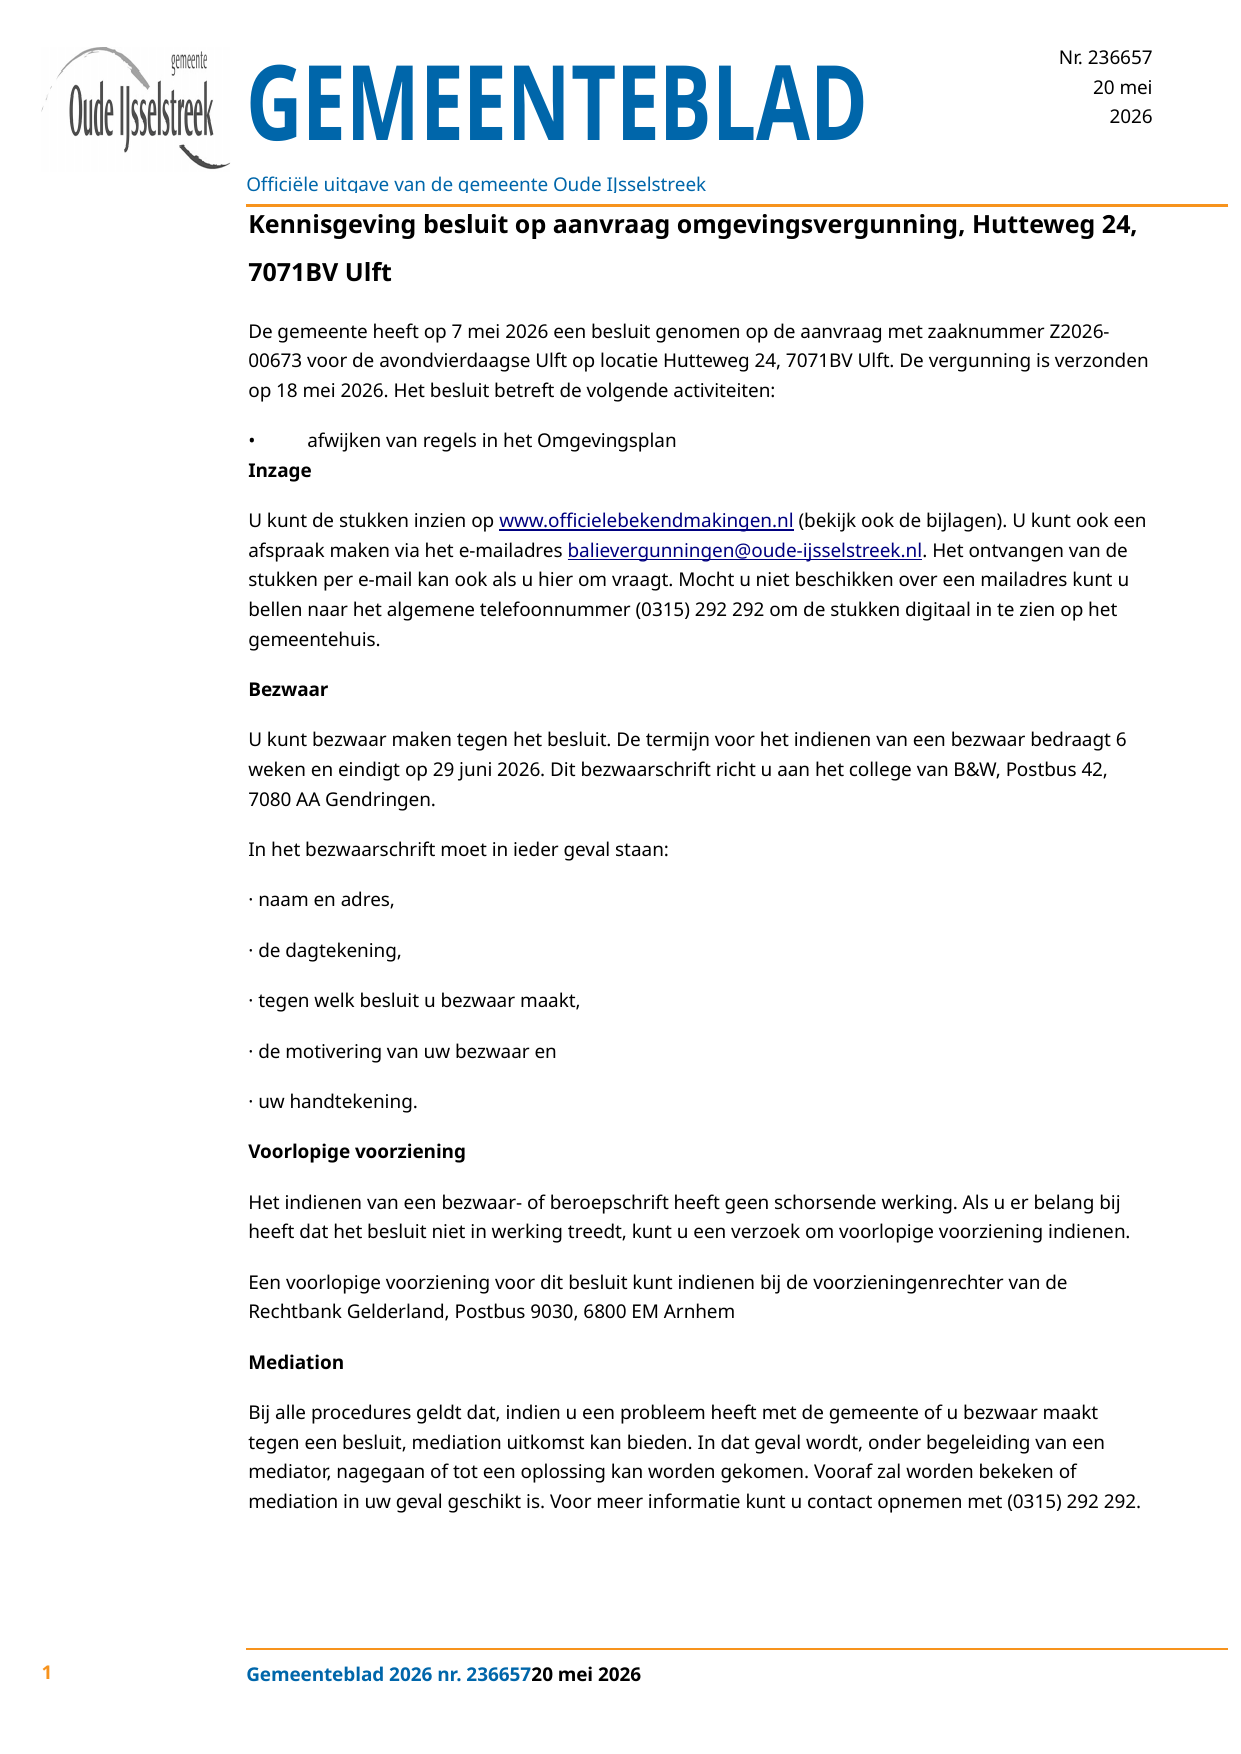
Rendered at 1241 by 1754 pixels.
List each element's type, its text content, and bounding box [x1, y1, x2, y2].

text Kennisgeving besluit op aanvraag omgevingsvergunning, Hutteweg 24, 7071BV Ulft [248, 207, 1152, 288]
text Bezwaar [248, 676, 1152, 702]
text Een voorlopige voorziening voor dit besluit kunt indienen bij de voorzieningenrechter van de Rechtbank Gelderland, Postbus 9030, 6800 EM Arnhem [248, 1269, 1152, 1324]
picture [41, 47, 231, 172]
text · tegen welk besluit u bezwaar maakt, [248, 987, 1152, 1013]
text · de dagtekening, [248, 937, 1152, 963]
text · de motivering van uw bezwaar en [248, 1038, 1152, 1064]
list afwijken van regels in het Omgevingsplan [248, 427, 1152, 453]
text In het bezwaarschrift moet in ieder geval staan: [248, 836, 1152, 862]
text Inzage [248, 457, 1152, 483]
text · uw handtekening. [248, 1088, 1152, 1114]
text Het indienen van een bezwaar- of beroepschrift heeft geen schorsende werking. Als u er belang bij heeft dat het besluit niet in werking treedt, kunt u een verzoek om voorlopige voorziening indienen. [248, 1189, 1152, 1244]
text U kunt de stukken inzien op www.officielebekendmakingen.nl (bekijk ook de bijlagen). U kunt ook een afspraak maken via het e-mailadres balievergunningen@oude-ijsselstreek.nl. Het ontvangen van de stukken per e-mail kan ook als u hier om vraagt. Mocht u niet beschikken over een mailadres kunt u bellen naar het algemene telefoonnummer (0315) 292 292 om de stukken digitaal in te zien op het gemeentehuis. [248, 507, 1152, 652]
text U kunt bezwaar maken tegen het besluit. De termijn voor het indienen van een bezwaar bedraagt 6 weken en eindigt op 29 juni 2026. Dit bezwaarschrift richt u aan het college van B&W, Postbus 42, 7080 AA Gendringen. [248, 727, 1152, 812]
text Bij alle procedures geldt dat, indien u een probleem heeft met de gemeente of u bezwaar maakt tegen een besluit, mediation uitkomst kan bieden. In dat geval wordt, onder begeleiding van een mediator, nagegaan of tot een oplossing kan worden gekomen. Vooraf zal worden bekeken of mediation in uw geval geschikt is. Voor meer informatie kunt u contact opnemen met (0315) 292 292. [248, 1399, 1152, 1514]
text · naam en adres, [248, 887, 1152, 912]
text De gemeente heeft op 7 mei 2026 een besluit genomen op de aanvraag met zaaknummer Z2026-00673 voor de avondvierdaagse Ulft op locatie Hutteweg 24, 7071BV Ulft. De vergunning is verzonden op 18 mei 2026. Het besluit betreft de volgende activiteiten: [248, 318, 1152, 403]
text Voorlopige voorziening [248, 1139, 1152, 1164]
text Mediation [248, 1349, 1152, 1375]
